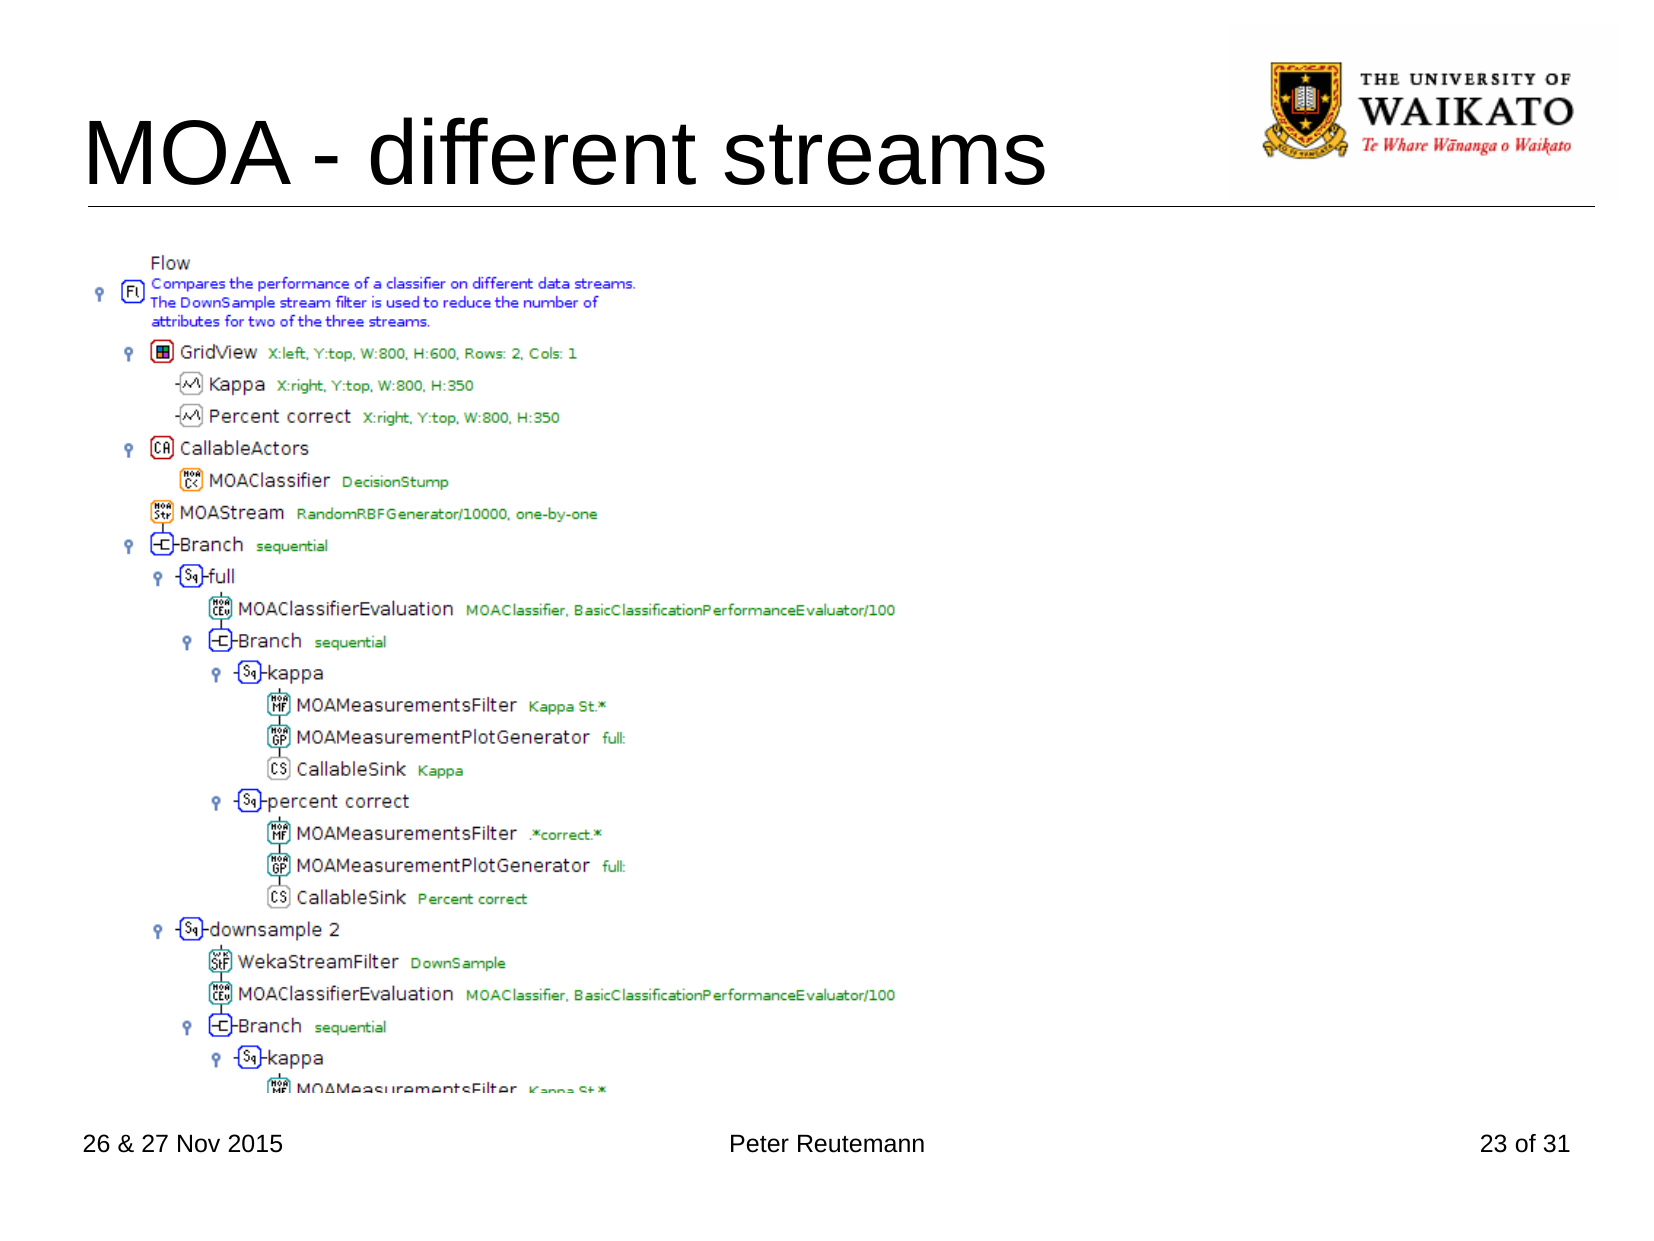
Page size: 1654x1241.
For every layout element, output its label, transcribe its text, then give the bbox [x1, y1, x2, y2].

title MOA - different streams [82, 49, 1571, 257]
picture [1228, 24, 1619, 201]
picture [88, 248, 1004, 1093]
